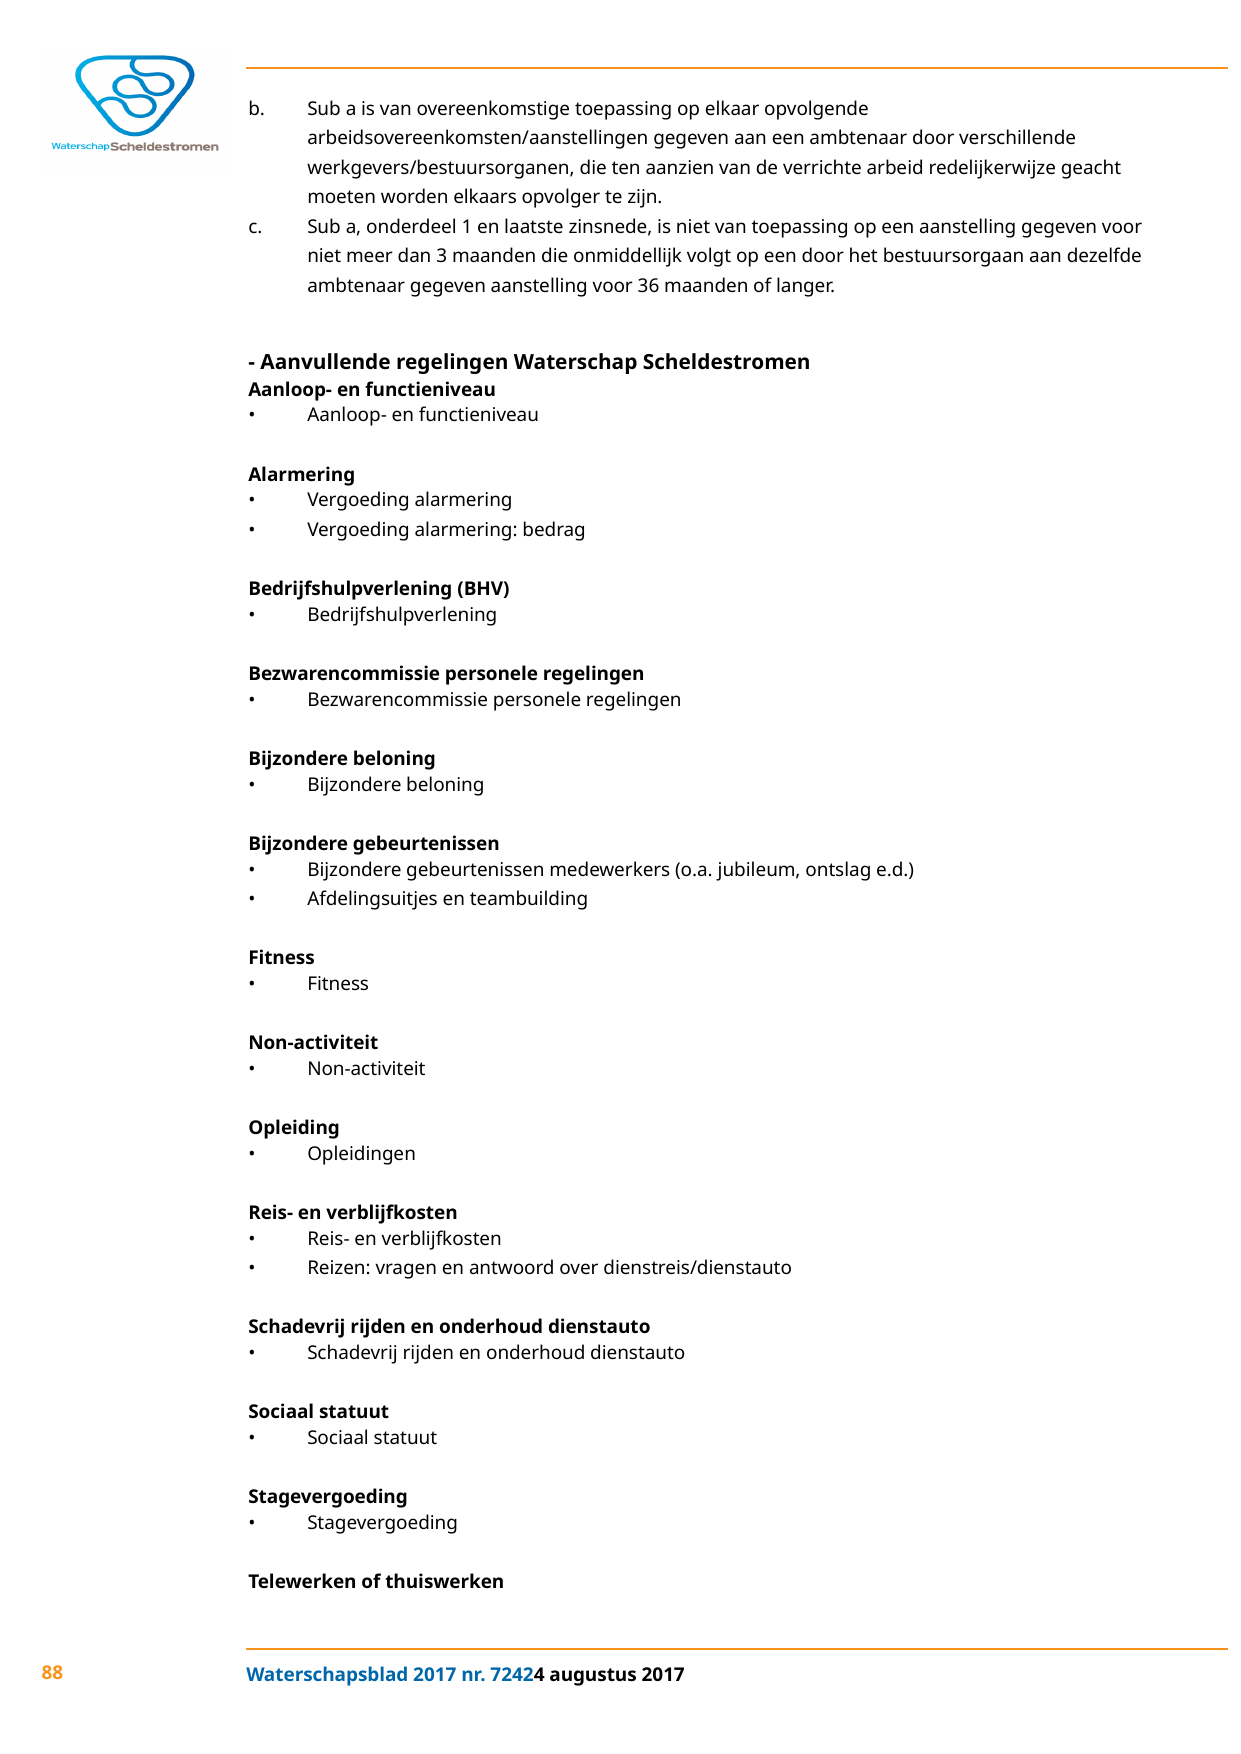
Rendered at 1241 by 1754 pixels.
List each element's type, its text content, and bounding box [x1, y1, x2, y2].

list Non-activiteit [248, 1055, 1152, 1081]
text Bedrijfshulpverlening (BHV) [248, 575, 1152, 601]
list Vergoeding alarmering [248, 487, 1152, 512]
list Afdelingsuitjes en teambuilding [248, 885, 1152, 911]
text Non-activiteit [248, 1029, 1152, 1055]
text Opleiding [248, 1114, 1152, 1140]
text Telewerken of thuiswerken [248, 1568, 1152, 1594]
text Bijzondere gebeurtenissen [248, 830, 1152, 856]
list Aanloop- en functieniveau [248, 402, 1152, 427]
text Stagevergoeding [248, 1483, 1152, 1509]
list Reizen: vragen en antwoord over dienstreis/dienstauto [248, 1254, 1152, 1280]
list Bijzondere beloning [248, 771, 1152, 797]
list Schadevrij rijden en onderhoud dienstauto [248, 1339, 1152, 1365]
list Sociaal statuut [248, 1424, 1152, 1450]
text Sociaal statuut [248, 1398, 1152, 1424]
text Bezwarencommissie personele regelingen [248, 660, 1152, 686]
text Aanloop- en functieniveau [248, 376, 1152, 402]
picture [41, 47, 231, 172]
list Sub a, onderdeel 1 en laatste zinsnede, is niet van toepassing op een aanstelling gegeven voor niet meer dan 3 maanden die onmiddellijk volgt op een door het bestuursorgaan aan dezelfde ambtenaar gegeven aanstelling voor 36 maanden of langer. [248, 213, 1152, 298]
list Sub a is van overeenkomstige toepassing op elkaar opvolgende arbeidsovereenkomsten/aanstellingen gegeven aan een ambtenaar door verschillende werkgevers/bestuursorganen, die ten aanzien van de verrichte arbeid redelijkerwijze geacht moeten worden elkaars opvolger te zijn. [248, 95, 1152, 209]
list Vergoeding alarmering: bedrag [248, 516, 1152, 542]
list Reis- en verblijfkosten [248, 1225, 1152, 1251]
list Bijzondere gebeurtenissen medewerkers (o.a. jubileum, ontslag e.d.) [248, 856, 1152, 881]
list Stagevergoeding [248, 1509, 1152, 1535]
text Alarmering [248, 461, 1152, 487]
text Bijzondere beloning [248, 745, 1152, 771]
text Fitness [248, 944, 1152, 970]
list Bedrijfshulpverlening [248, 601, 1152, 627]
text - Aanvullende regelingen Waterschap Scheldestromen [248, 347, 1152, 376]
list Fitness [248, 970, 1152, 996]
text Reis- en verblijfkosten [248, 1199, 1152, 1225]
list Opleidingen [248, 1140, 1152, 1166]
text Schadevrij rijden en onderhoud dienstauto [248, 1314, 1152, 1339]
list Bezwarencommissie personele regelingen [248, 686, 1152, 712]
